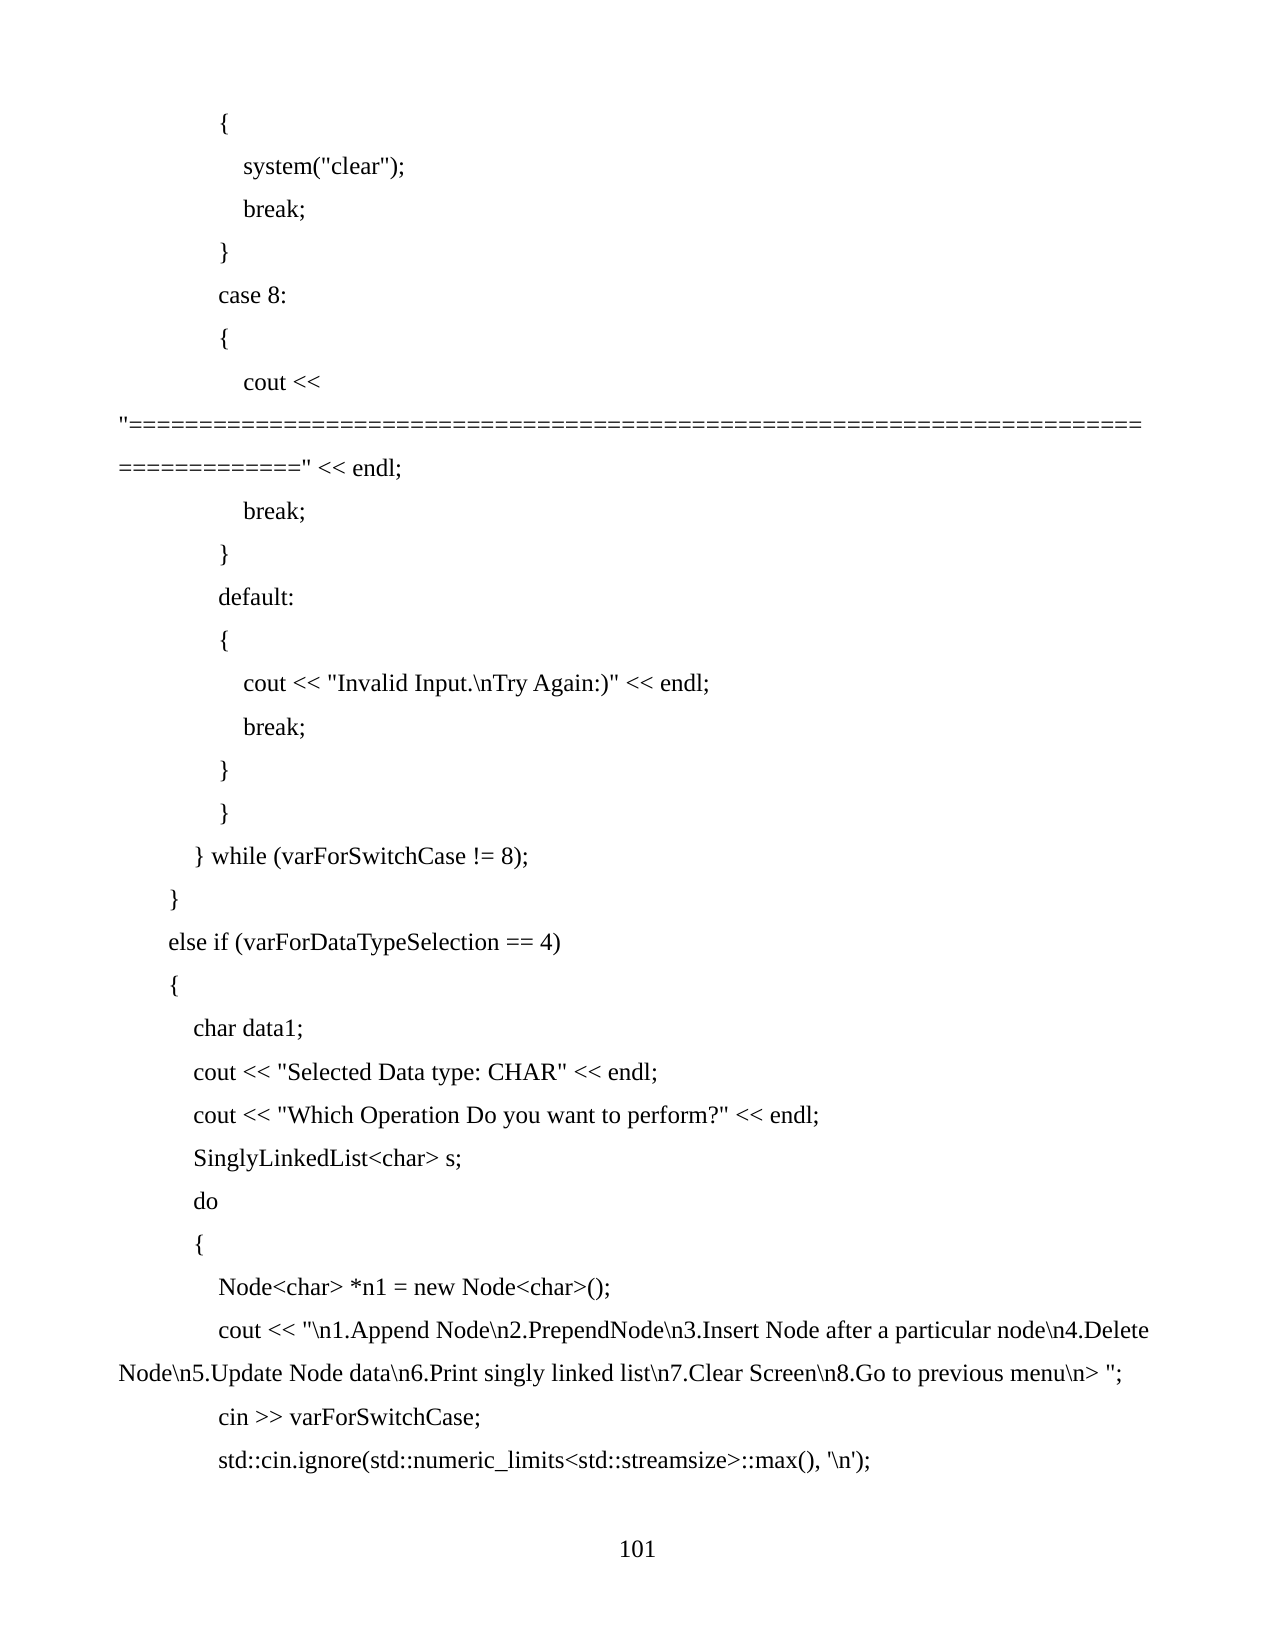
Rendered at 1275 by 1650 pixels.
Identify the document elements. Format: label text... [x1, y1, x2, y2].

text cout << "Selected Data type: CHAR" << endl; [118, 1057, 1157, 1085]
text } [118, 539, 1157, 568]
text break; [118, 712, 1157, 740]
text else if (varForDataTypeSelection == 4) [118, 927, 1157, 956]
text } while (varForSwitchCase != 8); [118, 841, 1157, 870]
text { [118, 625, 1157, 654]
text } [118, 755, 1157, 783]
text } [118, 798, 1157, 827]
text cout << "\n1.Append Node\n2.PrependNode\n3.Insert Node after a particular node\n4.Delete Node\n5.Update Node data\n6.Print singly linked list\n7.Clear Screen\n8.Go to previous menu\n> "; [118, 1315, 1157, 1387]
text cout << "Invalid Input.\nTry Again:)" << endl; [118, 668, 1157, 697]
text { [118, 108, 1157, 137]
text case 8: [118, 280, 1157, 309]
text default: [118, 582, 1157, 611]
text char data1; [118, 1013, 1157, 1042]
text { [118, 323, 1157, 352]
text cout << "=====================================================================================" << endl; [118, 367, 1157, 482]
text } [118, 237, 1157, 266]
text { [118, 970, 1157, 999]
text system("clear"); [118, 151, 1157, 180]
text Node<char> *n1 = new Node<char>(); [118, 1272, 1157, 1301]
text cout << "Which Operation Do you want to perform?" << endl; [118, 1100, 1157, 1128]
text cin >> varForSwitchCase; [118, 1402, 1157, 1430]
text { [118, 1229, 1157, 1258]
text SinglyLinkedList<char> s; [118, 1143, 1157, 1172]
text } [118, 884, 1157, 913]
text std::cin.ignore(std::numeric_limits<std::streamsize>::max(), '\n'); [118, 1445, 1157, 1473]
text break; [118, 194, 1157, 223]
text do [118, 1186, 1157, 1215]
text break; [118, 496, 1157, 525]
